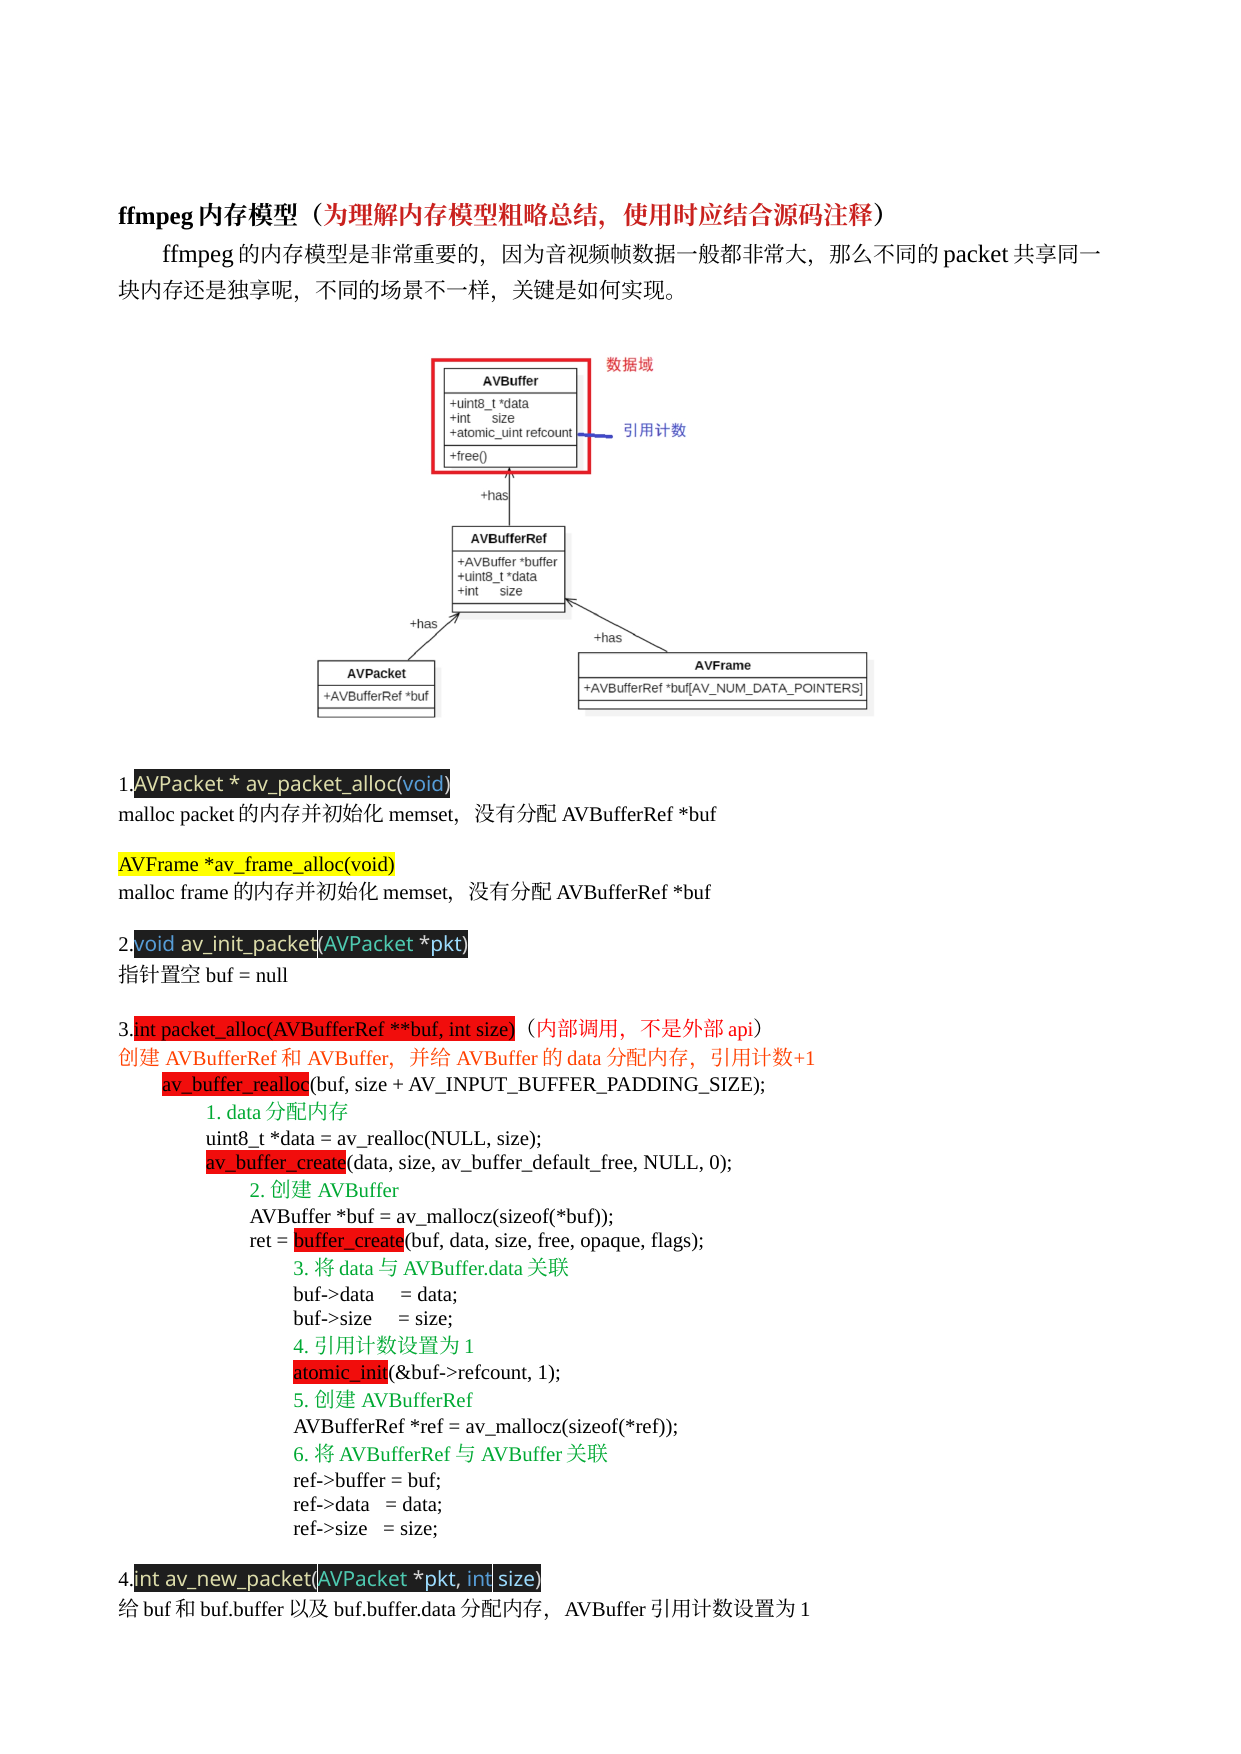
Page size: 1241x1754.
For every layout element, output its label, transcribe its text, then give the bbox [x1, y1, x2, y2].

text 指针置空buf = null [118, 958, 1122, 988]
text 1. data分配内存 [118, 1096, 1122, 1126]
text ref->buffer = buf; [118, 1468, 1122, 1492]
text 给buf和buf.buffer以及buf.buffer.data分配内存，AVBuffer引用计数设置为1 [118, 1592, 1122, 1622]
text 2. 创建 AVBuffer [118, 1174, 1122, 1204]
text av_buffer_realloc(buf, size + AV_INPUT_BUFFER_PADDING_SIZE); [118, 1072, 1122, 1096]
text buf->data = data; [118, 1282, 1122, 1306]
text AVFrame *av_frame_alloc(void) [118, 852, 1122, 876]
text atomic_init(&buf->refcount, 1); [118, 1360, 1122, 1384]
text ffmpeg内存模型（为理解内存模型粗略总结，使用时应结合源码注释） [118, 196, 1122, 232]
text ret = buffer_create(buf, data, size, free, opaque, flags); [118, 1228, 1122, 1252]
text av_buffer_create(data, size, av_buffer_default_free, NULL, 0); [118, 1150, 1122, 1174]
text 4. 引用计数设置为1 [118, 1330, 1122, 1360]
text 6. 将AVBufferRef与 AVBuffer关联 [118, 1438, 1122, 1468]
text 3.int packet_alloc(AVBufferRef **buf, int size)（内部调用，不是外部api） [118, 1012, 1122, 1042]
text 1.AVPacket * av_packet_alloc(void) [118, 769, 1122, 798]
text ref->size = size; [118, 1516, 1122, 1540]
text 5. 创建 AVBufferRef [118, 1384, 1122, 1414]
text ffmpeg的内存模型是非常重要的，因为音视频帧数据一般都非常大，那么不同的packet共享同一块内存还是独享呢，不同的场景不一样，关键是如何实现。 [118, 237, 1122, 304]
text buf->size = size; [118, 1306, 1122, 1330]
picture [260, 345, 889, 731]
text 2.void av_init_packet(AVPacket *pkt) [118, 929, 1122, 958]
text ref->data = data; [118, 1492, 1122, 1516]
text malloc frame的内存并初始化memset，没有分配AVBufferRef *buf [118, 876, 1122, 906]
text uint8_t *data = av_realloc(NULL, size); [118, 1126, 1122, 1150]
text malloc packet的内存并初始化memset，没有分配AVBufferRef *buf [118, 798, 1122, 827]
text 4.int av_new_packet(AVPacket *pkt, int size) [118, 1564, 1122, 1592]
text AVBuffer *buf = av_mallocz(sizeof(*buf)); [118, 1204, 1122, 1228]
text 3. 将data与AVBuffer.data关联 [118, 1252, 1122, 1282]
text 创建 AVBufferRef和 AVBuffer，并给 AVBuffer的data分配内存，引用计数+1 [118, 1042, 1122, 1072]
text AVBufferRef *ref = av_mallocz(sizeof(*ref)); [118, 1414, 1122, 1438]
